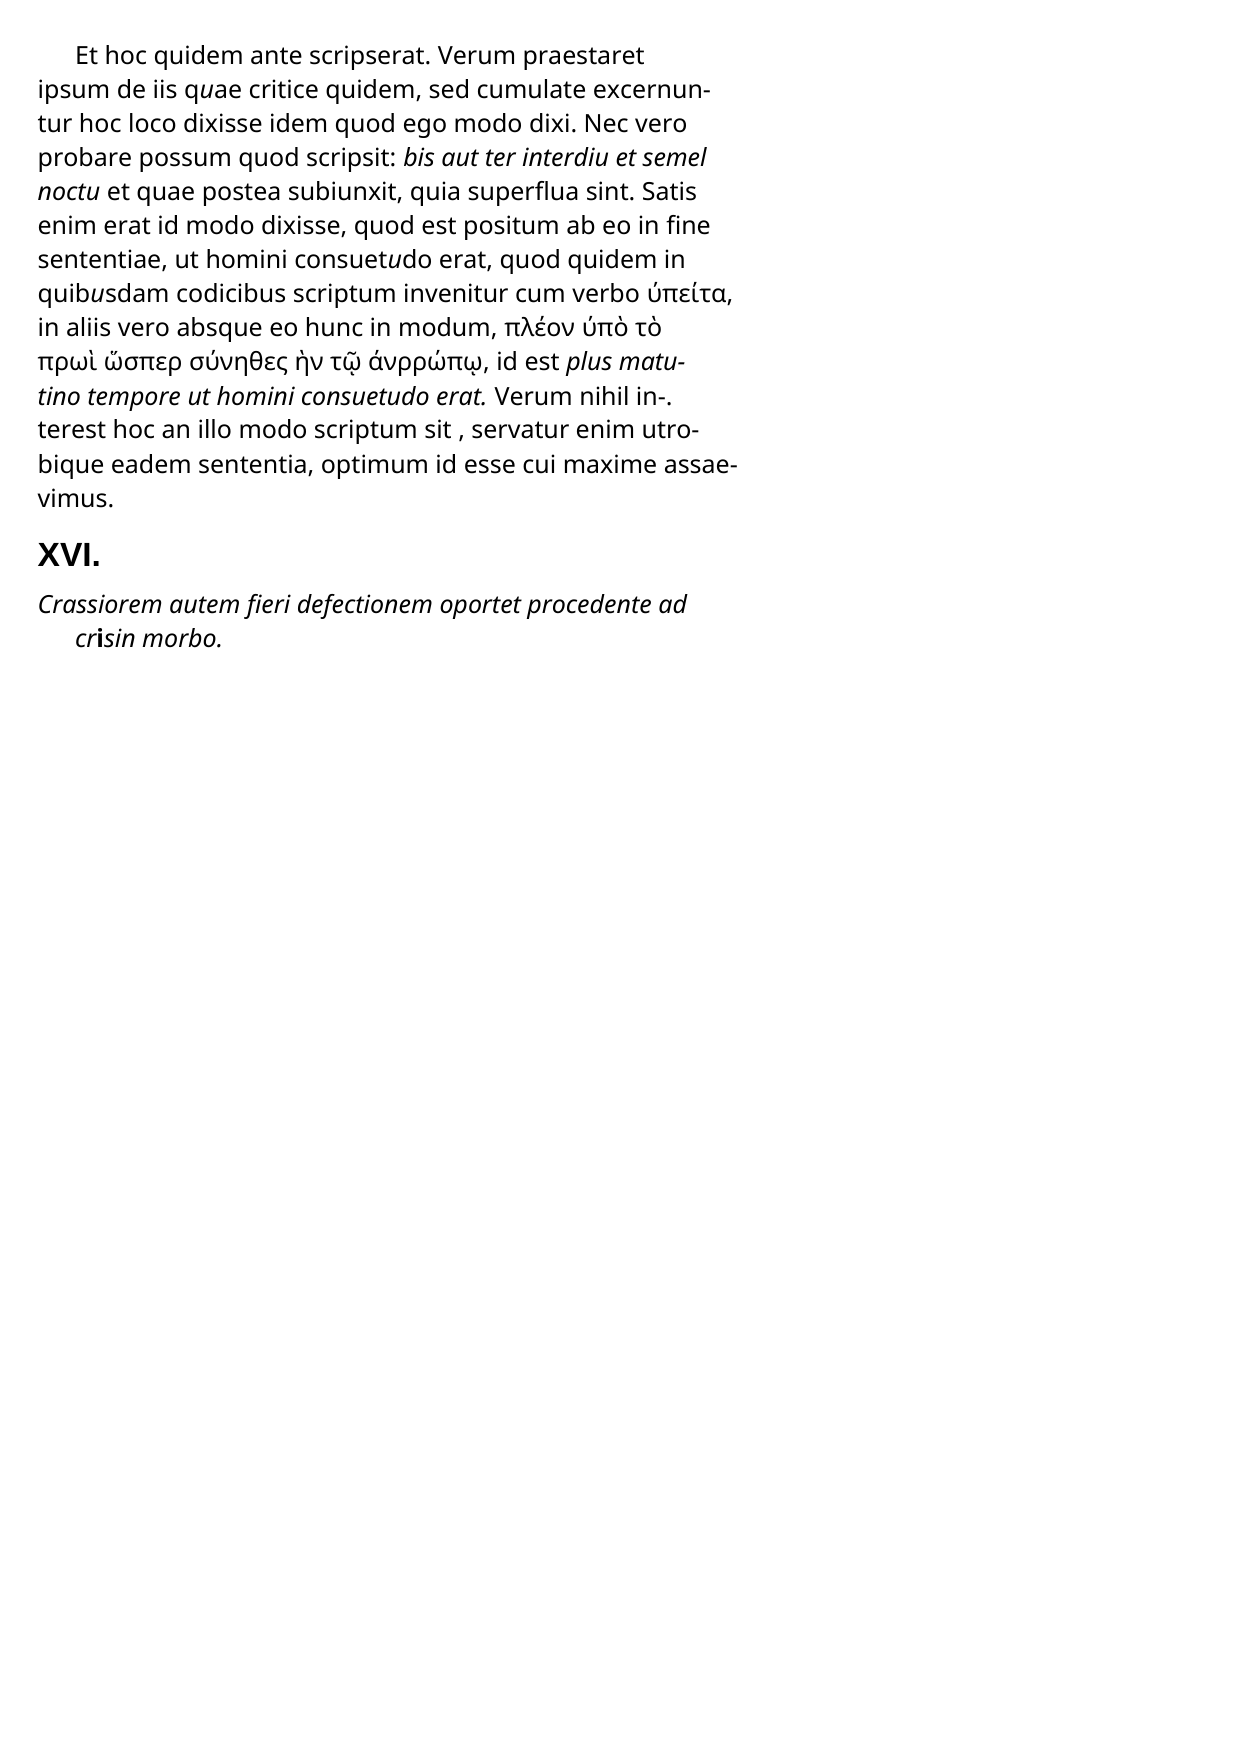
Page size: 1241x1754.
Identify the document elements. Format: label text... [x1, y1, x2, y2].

text Crassiorem autem fieri defectionem oportet procedente ad crisin morbo. [37, 586, 1203, 654]
subtitle XVI. [37, 535, 1203, 574]
text Et hoc quidem ante scripserat. Verum praestaret ipsum de iis quae critice quidem, sed cumulate excernun- tur hoc loco dixisse idem quod ego modo dixi. Nec vero probare possum quod scripsit: bis aut ter interdiu et semel noctu et quae postea subiunxit, quia superflua sint. Satis enim erat id modo dixisse, quod est positum ab eo in fine sententiae, ut homini consuetudo erat, quod quidem in quibusdam codicibus scriptum invenitur cum verbo ύπείτα, in aliis vero absque eo hunc in modum, πλέον ύπὸ τὸ πρωὶ ὥσπερ σύνηθες ὴν τῷ άνρρώπῳ, id est plus matu- tino tempore ut homini consuetudo erat. Verum nihil in-. terest hoc an illo modo scriptum sit , servatur enim utro- bique eadem sententia, optimum id esse cui maxime assae- vimus. [37, 37, 1203, 514]
